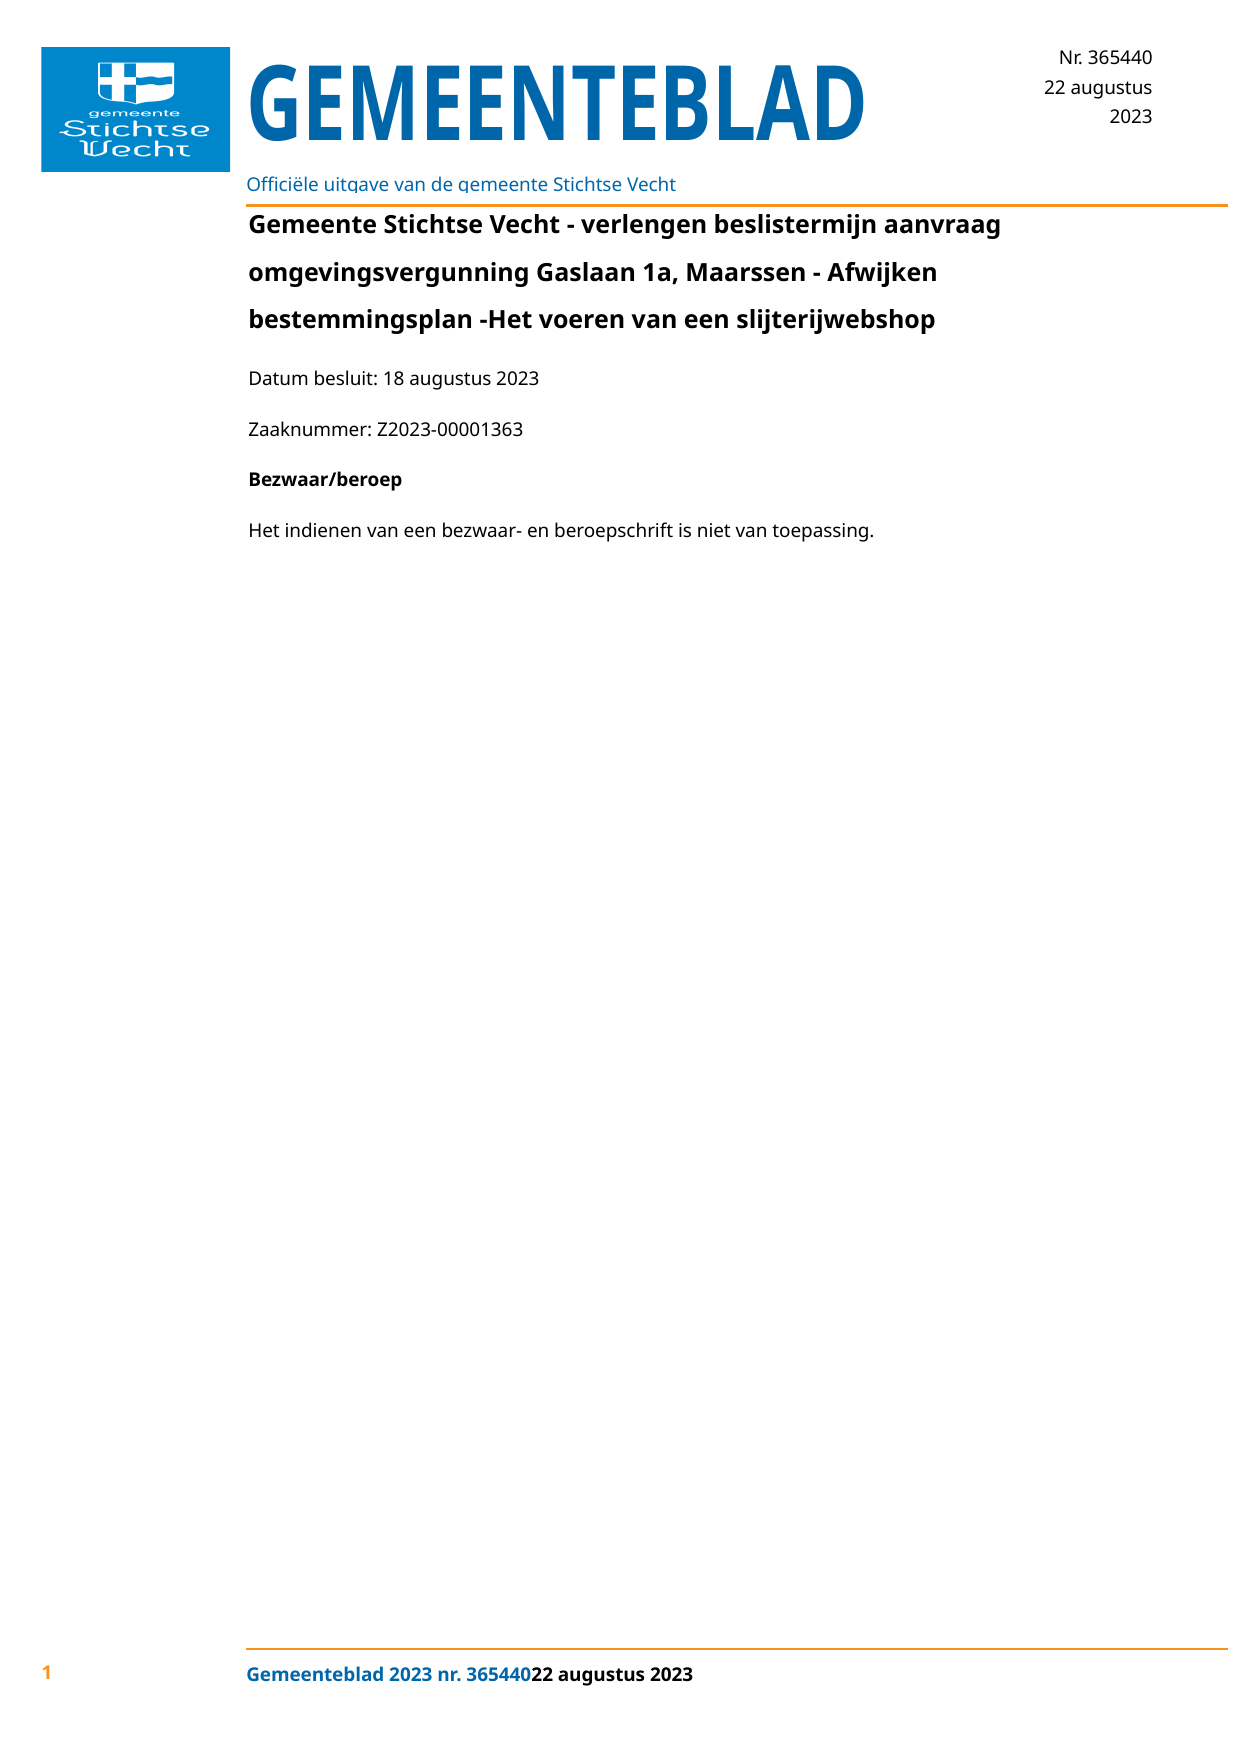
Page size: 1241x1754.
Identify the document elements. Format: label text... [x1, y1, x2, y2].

picture [99, 63, 135, 101]
text Bezwaar/beroep [248, 466, 1152, 492]
picture [137, 63, 174, 103]
text Zaaknummer: Z2023-00001363 [248, 416, 1152, 442]
text Gemeente Stichtse Vecht - verlengen beslistermijn aanvraag omgevingsvergunning Gaslaan 1a, Maarssen - Afwijken bestemmingsplan -Het voeren van een slijterijwebshop [248, 207, 1152, 336]
text Datum besluit: 18 augustus 2023 [248, 366, 1152, 391]
text Het indienen van een bezwaar- en beroepschrift is niet van toepassing. [248, 517, 1152, 542]
